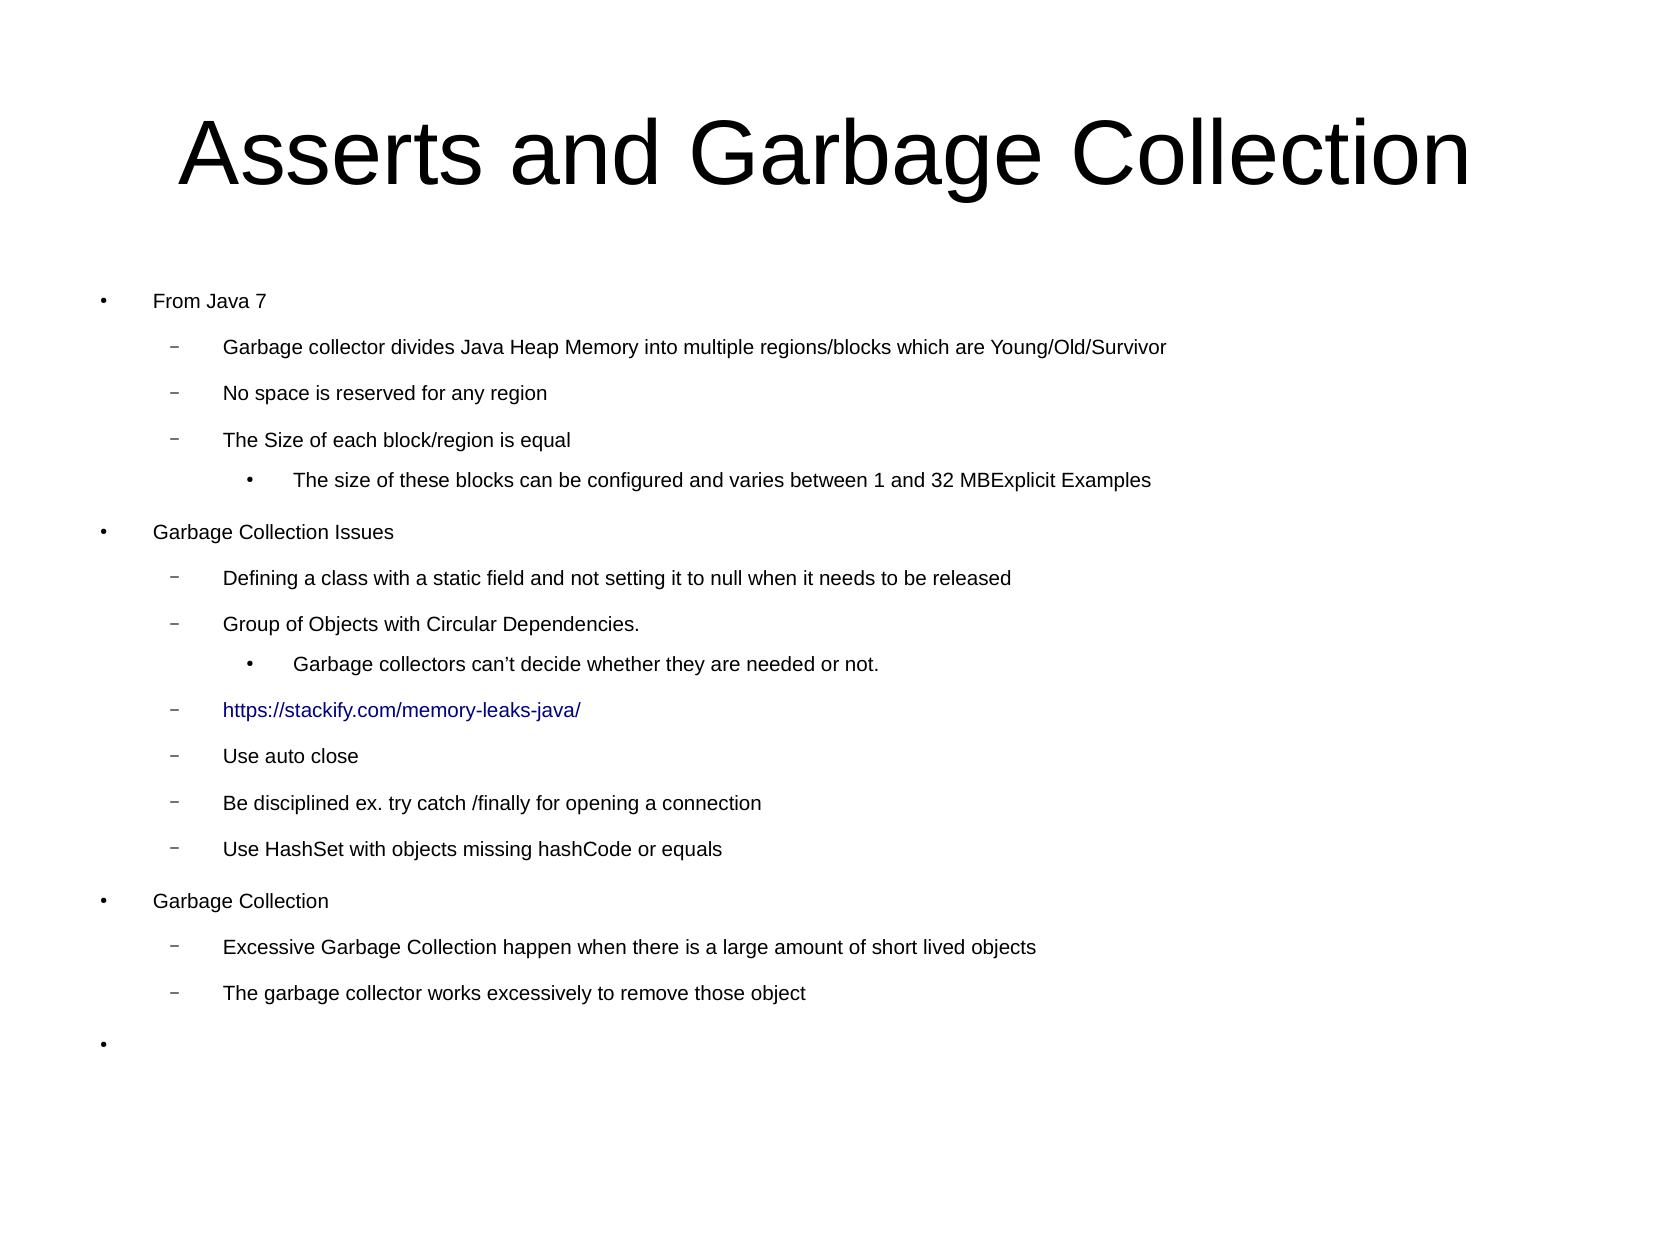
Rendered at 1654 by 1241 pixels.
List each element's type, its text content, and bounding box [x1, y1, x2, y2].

title Asserts and Garbage Collection [82, 49, 1571, 257]
list From Java 7 Garbage collector divides Java Heap Memory into multiple regions/blocks which are Young/Old/Survivor No space is reserved for any region The Size of each block/region is equal The size of these blocks can be configured and varies between 1 and 32 MBExplicit Examples Garbage Collection Issues Defining a class with a static field and not setting it to null when it needs to be released Group of Objects with Circular Dependencies. Garbage collectors can’t decide whether they are needed or not. https://stackify.com/memory-leaks-java/ Use auto close Be disciplined ex. try catch /finally for opening a connection Use HashSet with objects missing hashCode or equals Garbage Collection Excessive Garbage Collection happen when there is a large amount of short lived objects The garbage collector works excessively to remove those object [82, 290, 1571, 1010]
